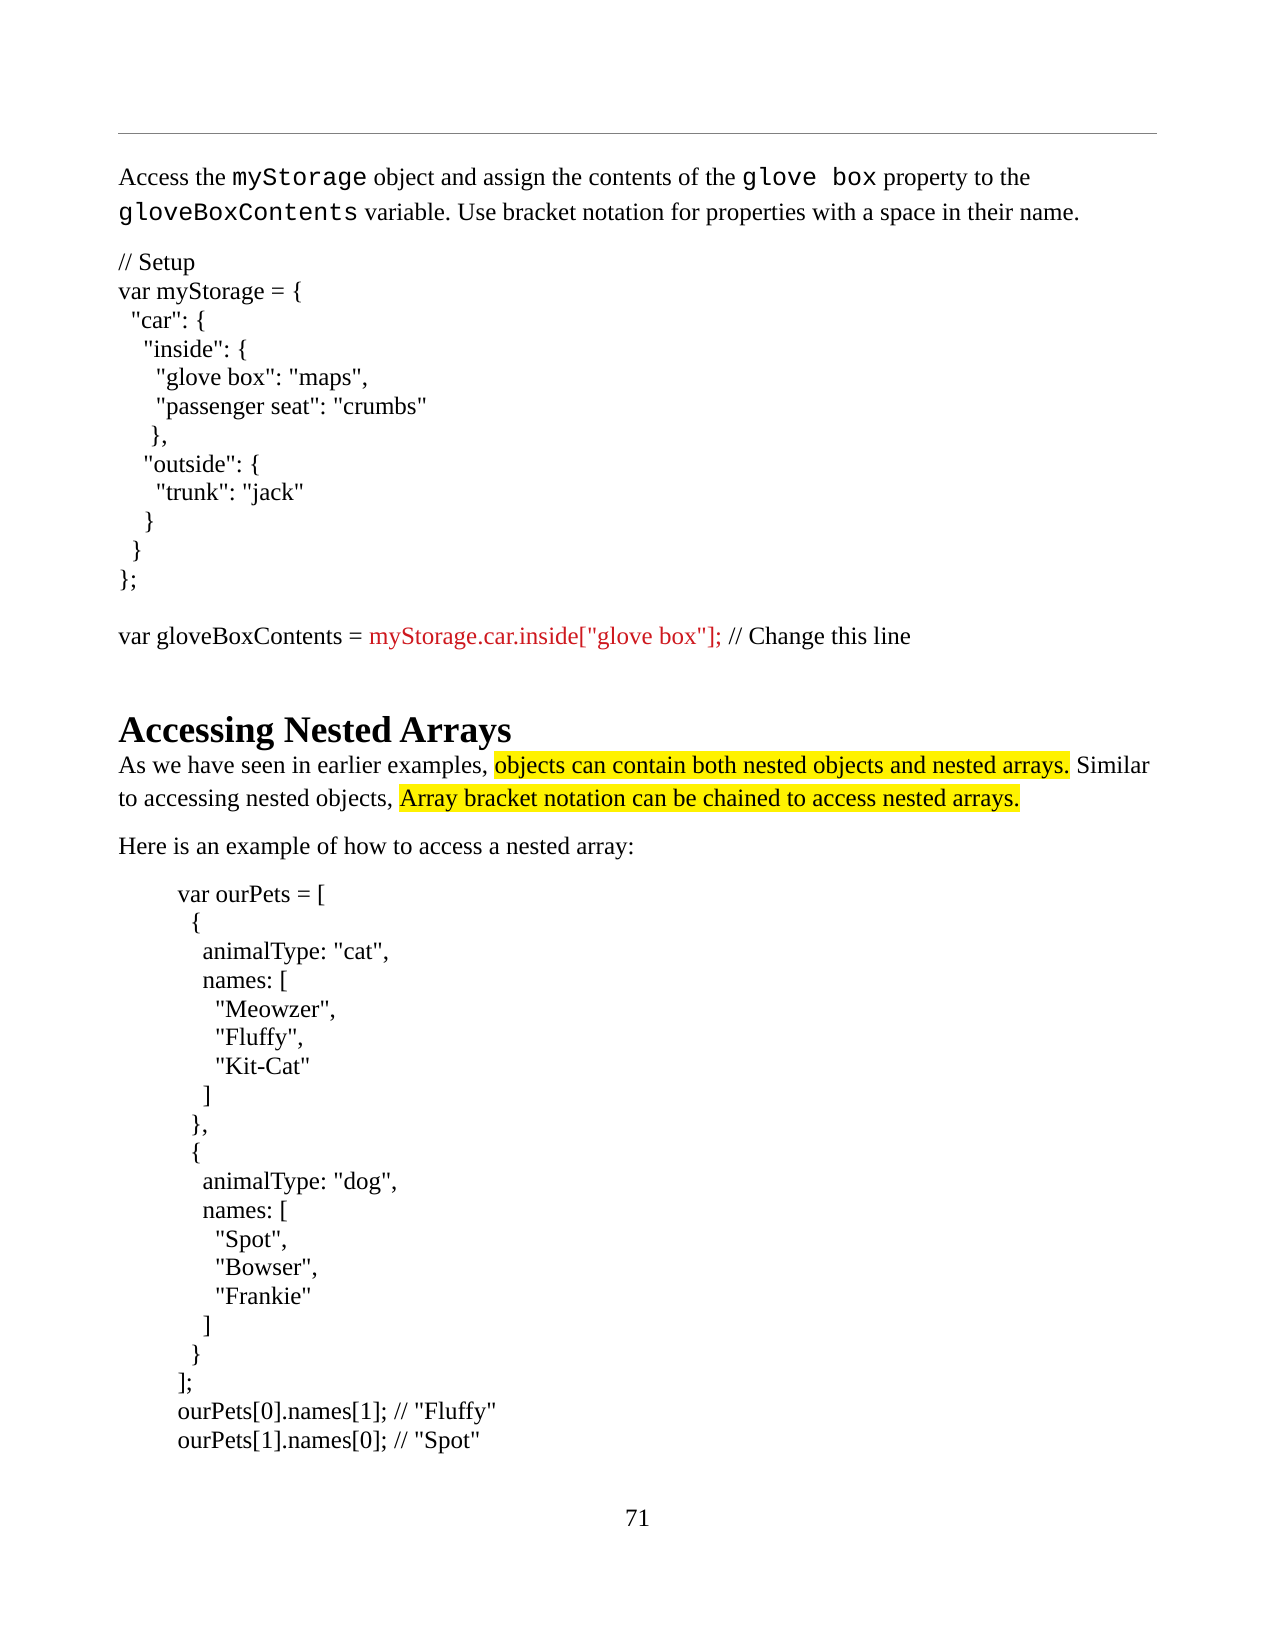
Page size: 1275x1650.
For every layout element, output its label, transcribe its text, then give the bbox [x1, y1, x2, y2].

text "car": { [118, 305, 1157, 334]
text // Setup [118, 247, 1157, 276]
text }, [118, 420, 1157, 449]
text var myStorage = { [118, 276, 1157, 305]
text As we have seen in earlier examples, objects can contain both nested objects and nested arrays. Similar to accessing nested objects, Array bracket notation can be chained to access nested arrays. [118, 751, 1157, 812]
text var ourPets = [ { animalType: "cat", names: [ "Meowzer", "Fluffy", "Kit-Cat" ] }, { animalType: "dog", names: [ "Spot", "Bowser", "Frankie" ] } ]; ourPets[0].names[1]; // "Fluffy" ourPets[1].names[0]; // "Spot" [177, 879, 1098, 1454]
subtitle Accessing Nested Arrays [118, 707, 1157, 751]
text Access the myStorage object and assign the contents of the glove box property to the gloveBoxContents variable. Use bracket notation for properties with a space in their name. [118, 162, 1157, 228]
text Here is an example of how to access a nested array: [118, 831, 1157, 860]
text "glove box": "maps", [118, 362, 1157, 391]
text "passenger seat": "crumbs" [118, 391, 1157, 420]
text } [118, 506, 1157, 535]
text "inside": { [118, 334, 1157, 362]
text }; [118, 564, 1157, 592]
text "outside": { [118, 449, 1157, 477]
text "trunk": "jack" [118, 477, 1157, 506]
text } [118, 535, 1157, 564]
text var gloveBoxContents = myStorage.car.inside["glove box"]; // Change this line [118, 621, 1157, 650]
